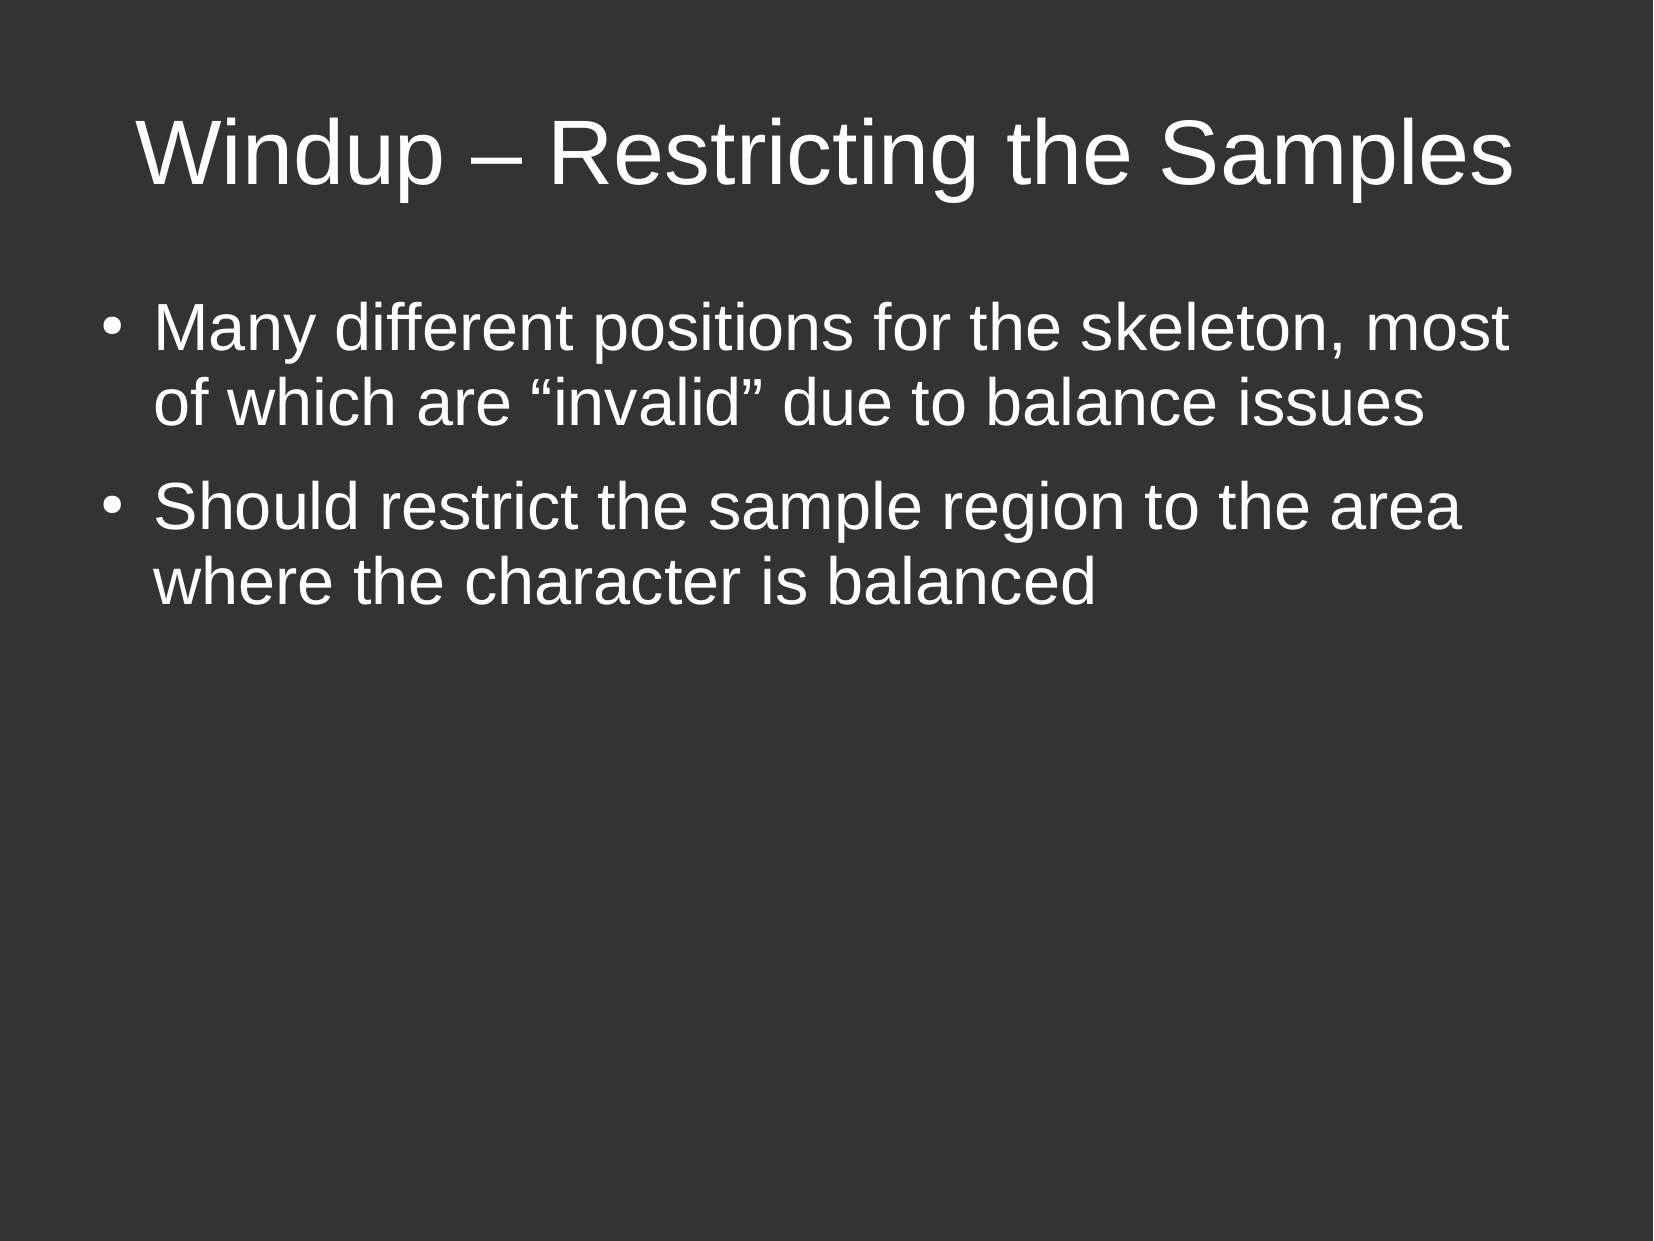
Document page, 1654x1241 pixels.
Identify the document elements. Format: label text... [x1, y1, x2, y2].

title Windup – Restricting the Samples [82, 49, 1571, 257]
list Many different positions for the skeleton, most of which are “invalid” due to balance issues Should restrict the sample region to the area where the character is balanced [82, 290, 1571, 1109]
